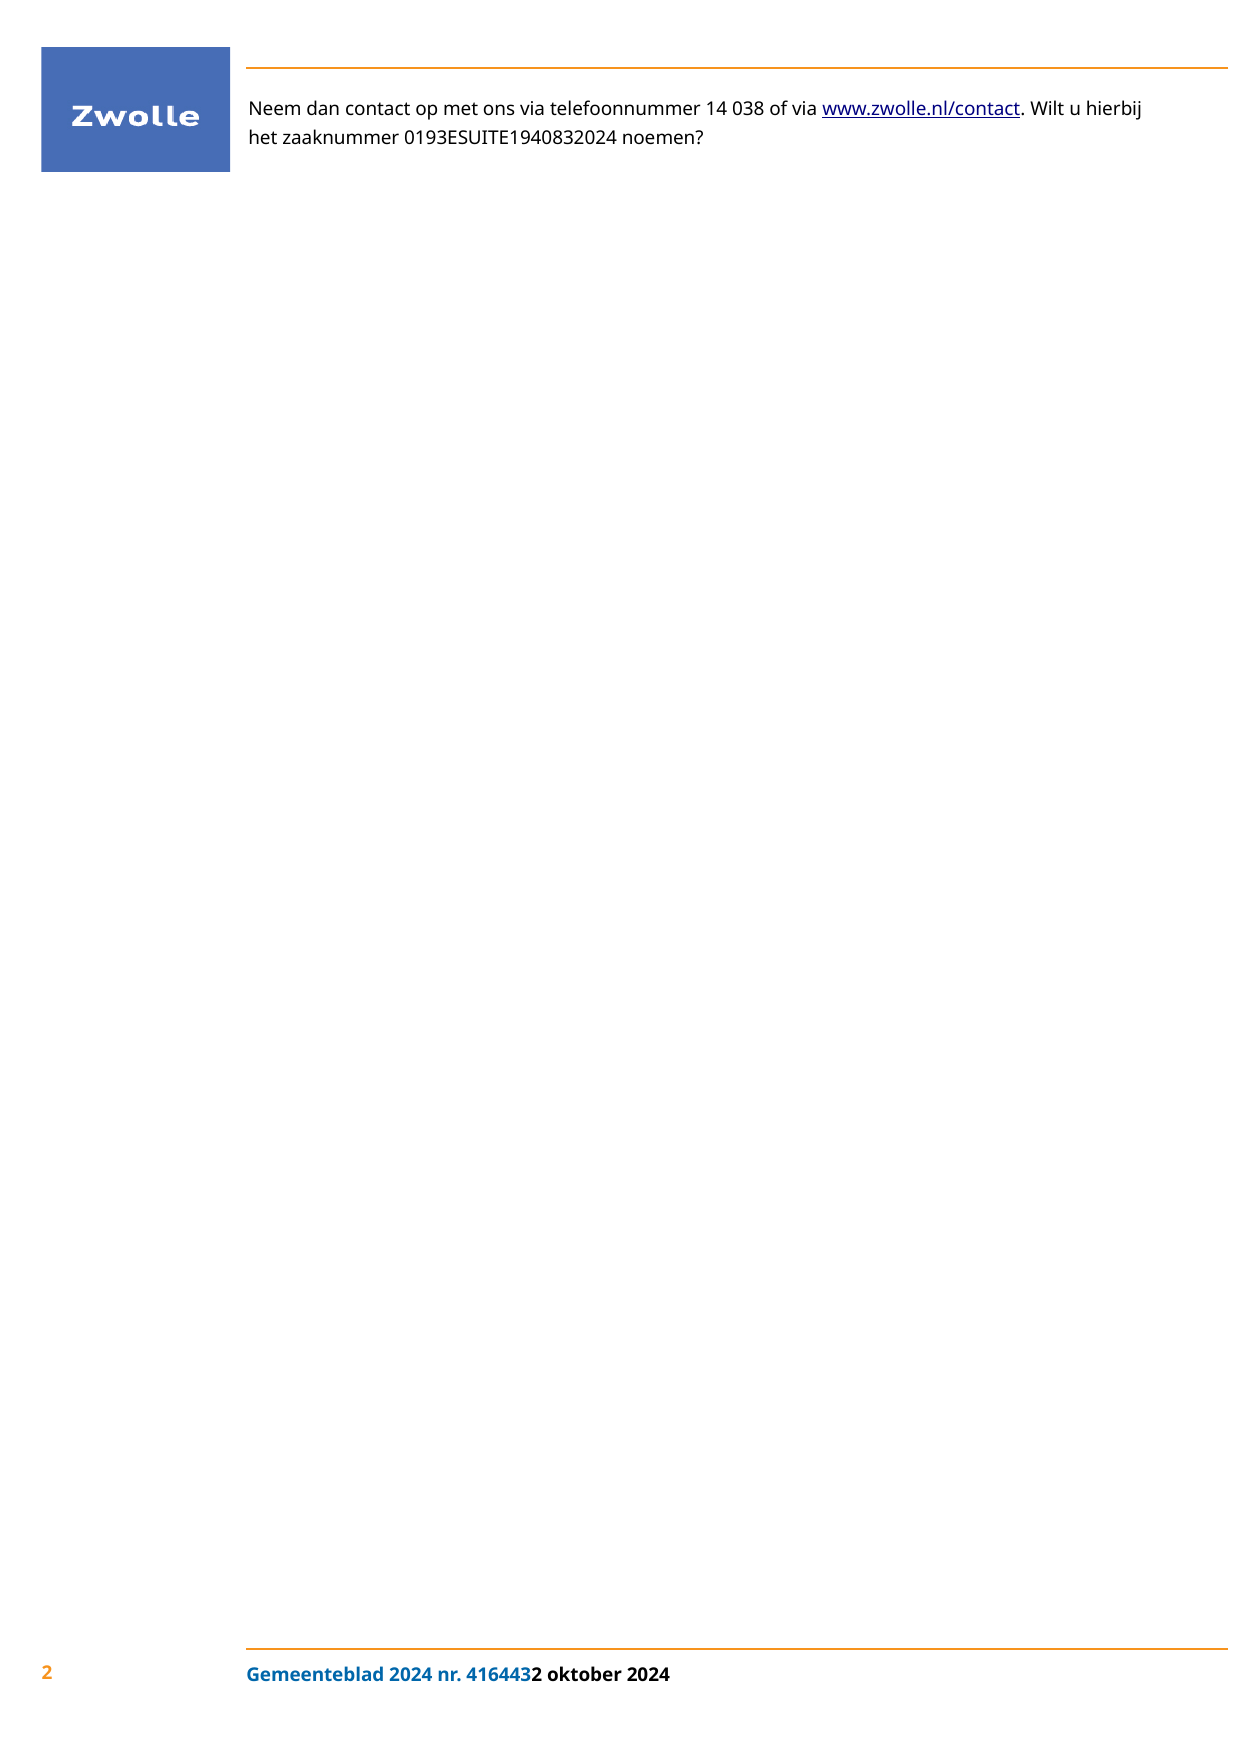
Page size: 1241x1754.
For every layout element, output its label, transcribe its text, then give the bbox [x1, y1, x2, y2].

text Neem dan contact op met ons via telefoonnummer 14 038 of via www.zwolle.nl/contact. Wilt u hierbij het zaaknummer 0193ESUITE1940832024 noemen? [248, 95, 1152, 150]
picture [41, 47, 231, 172]
